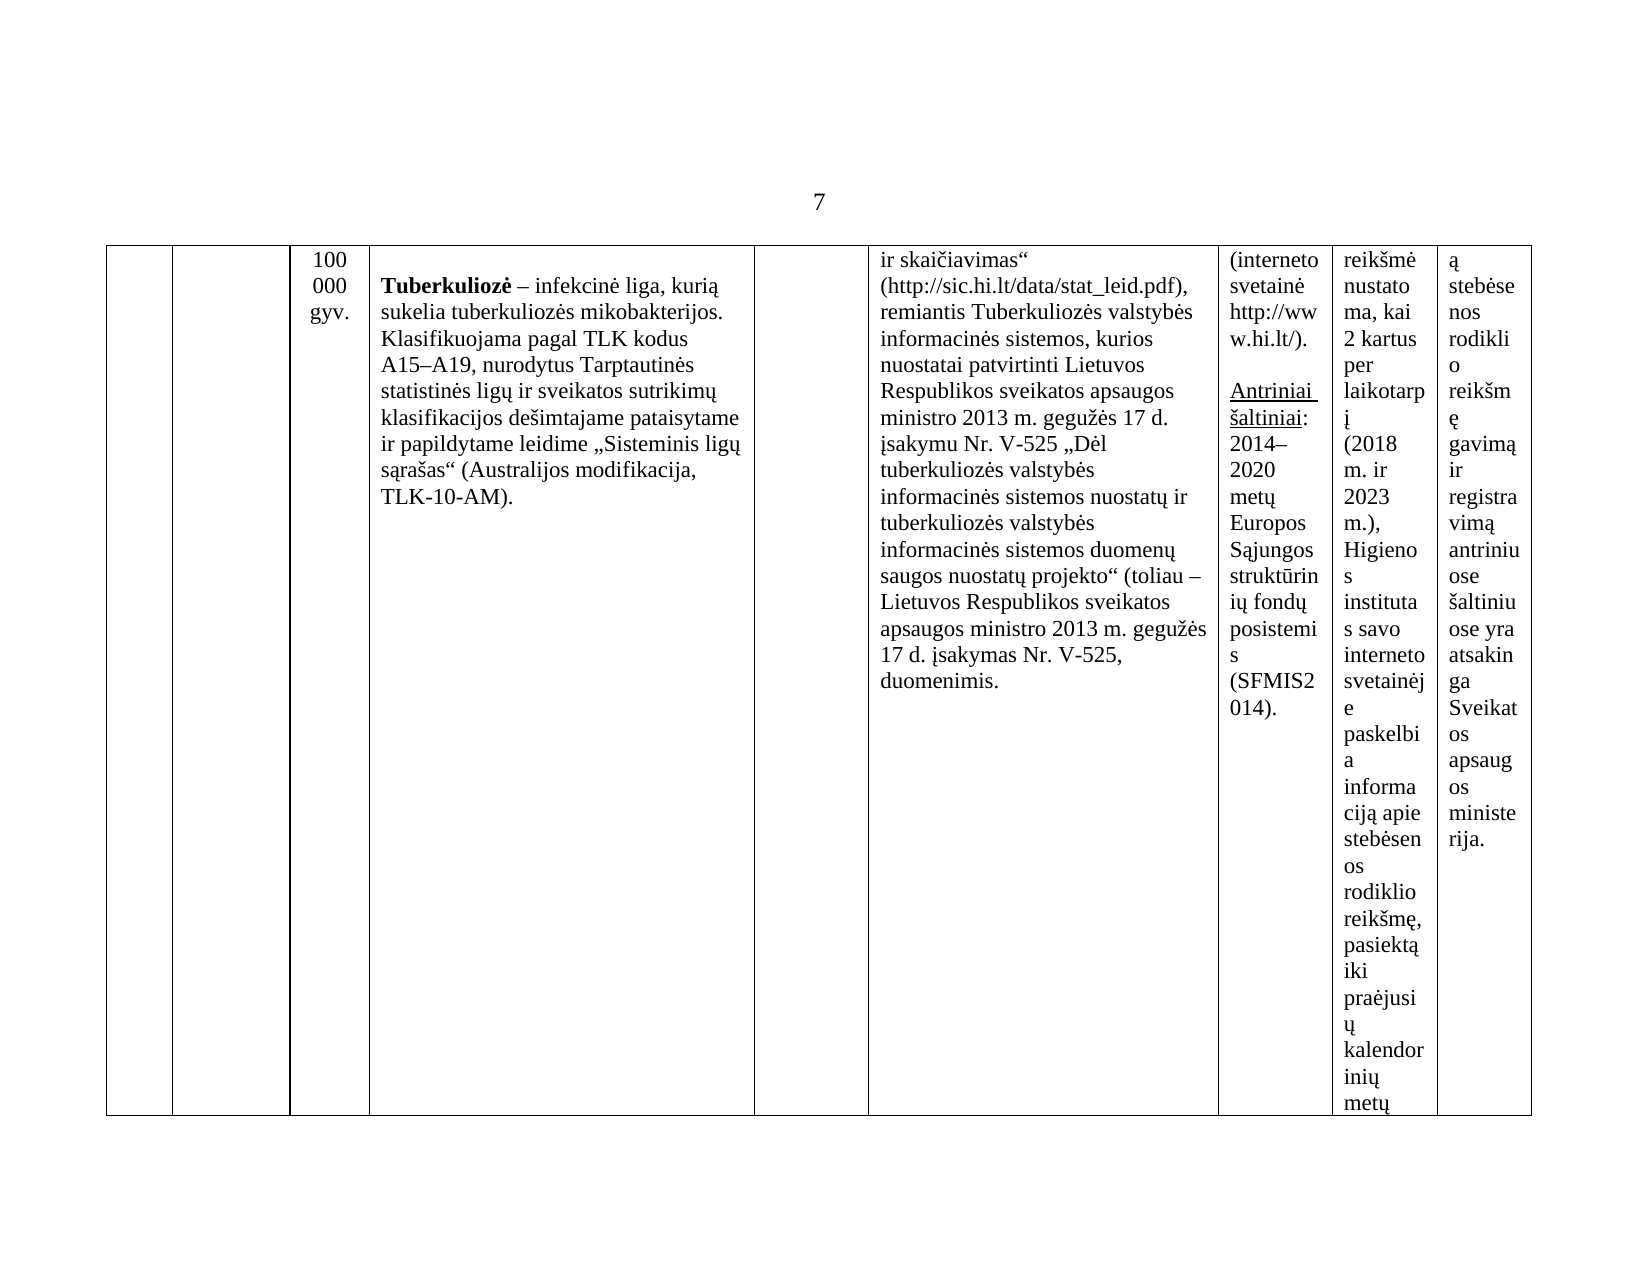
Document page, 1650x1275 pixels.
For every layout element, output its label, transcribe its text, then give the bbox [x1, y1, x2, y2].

table_cell [173, 246, 289, 1115]
table_cell ir skaičiavimas“ (http://sic.hi.lt/data/stat_leid.pdf), remiantis Tuberkuliozės valstybės informacinės sistemos, kurios nuostatai patvirtinti Lietuvos Respublikos sveikatos apsaugos ministro 2013 m. gegužės 17 d. įsakymu Nr. V-525 „Dėl tuberkuliozės valstybės informacinės sistemos nuostatų ir tuberkuliozės valstybės informacinės sistemos duomenų saugos nuostatų projekto“ (toliau – Lietuvos Respublikos sveikatos apsaugos ministro 2013 m. gegužės 17 d. įsakymas Nr. V-525, duomenimis. [869, 246, 1218, 1115]
table_cell Tuberkuliozė – infekcinė liga, kurią sukelia tuberkuliozės mikobakterijos. Klasifikuojama pagal TLK kodus A15–A19, nurodytus Tarptautinės statistinės ligų ir sveikatos sutrikimų klasifikacijos dešimtajame pataisytame ir papildytame leidime „Sisteminis ligų sąrašas“ (Australijos modifikacija, TLK-10-AM). [370, 246, 754, 1115]
table_cell (interneto svetainė http://www.hi.lt/). Antriniai šaltiniai: 2014–2020 metų Europos Sąjungos struktūrinių fondų posistemis (SFMIS2014). [1219, 246, 1332, 1115]
table_cell 100 000 gyv. [291, 246, 369, 1115]
table_cell reikšmė nustatoma, kai 2 kartus per laikotarpį (2018 m. ir 2023 m.), Higienos institutas savo interneto svetainėje paskelbia informaciją apie stebėsenos rodiklio reikšmę, pasiektą iki praėjusių kalendorinių metų [1333, 246, 1437, 1115]
table_cell [755, 246, 868, 1115]
table_cell [107, 246, 172, 1115]
table_cell ą stebėsenos rodiklio reikšmę gavimą ir registravimą antriniuose šaltiniuose yra atsakinga Sveikatos apsaugos ministerija. [1438, 246, 1531, 1115]
